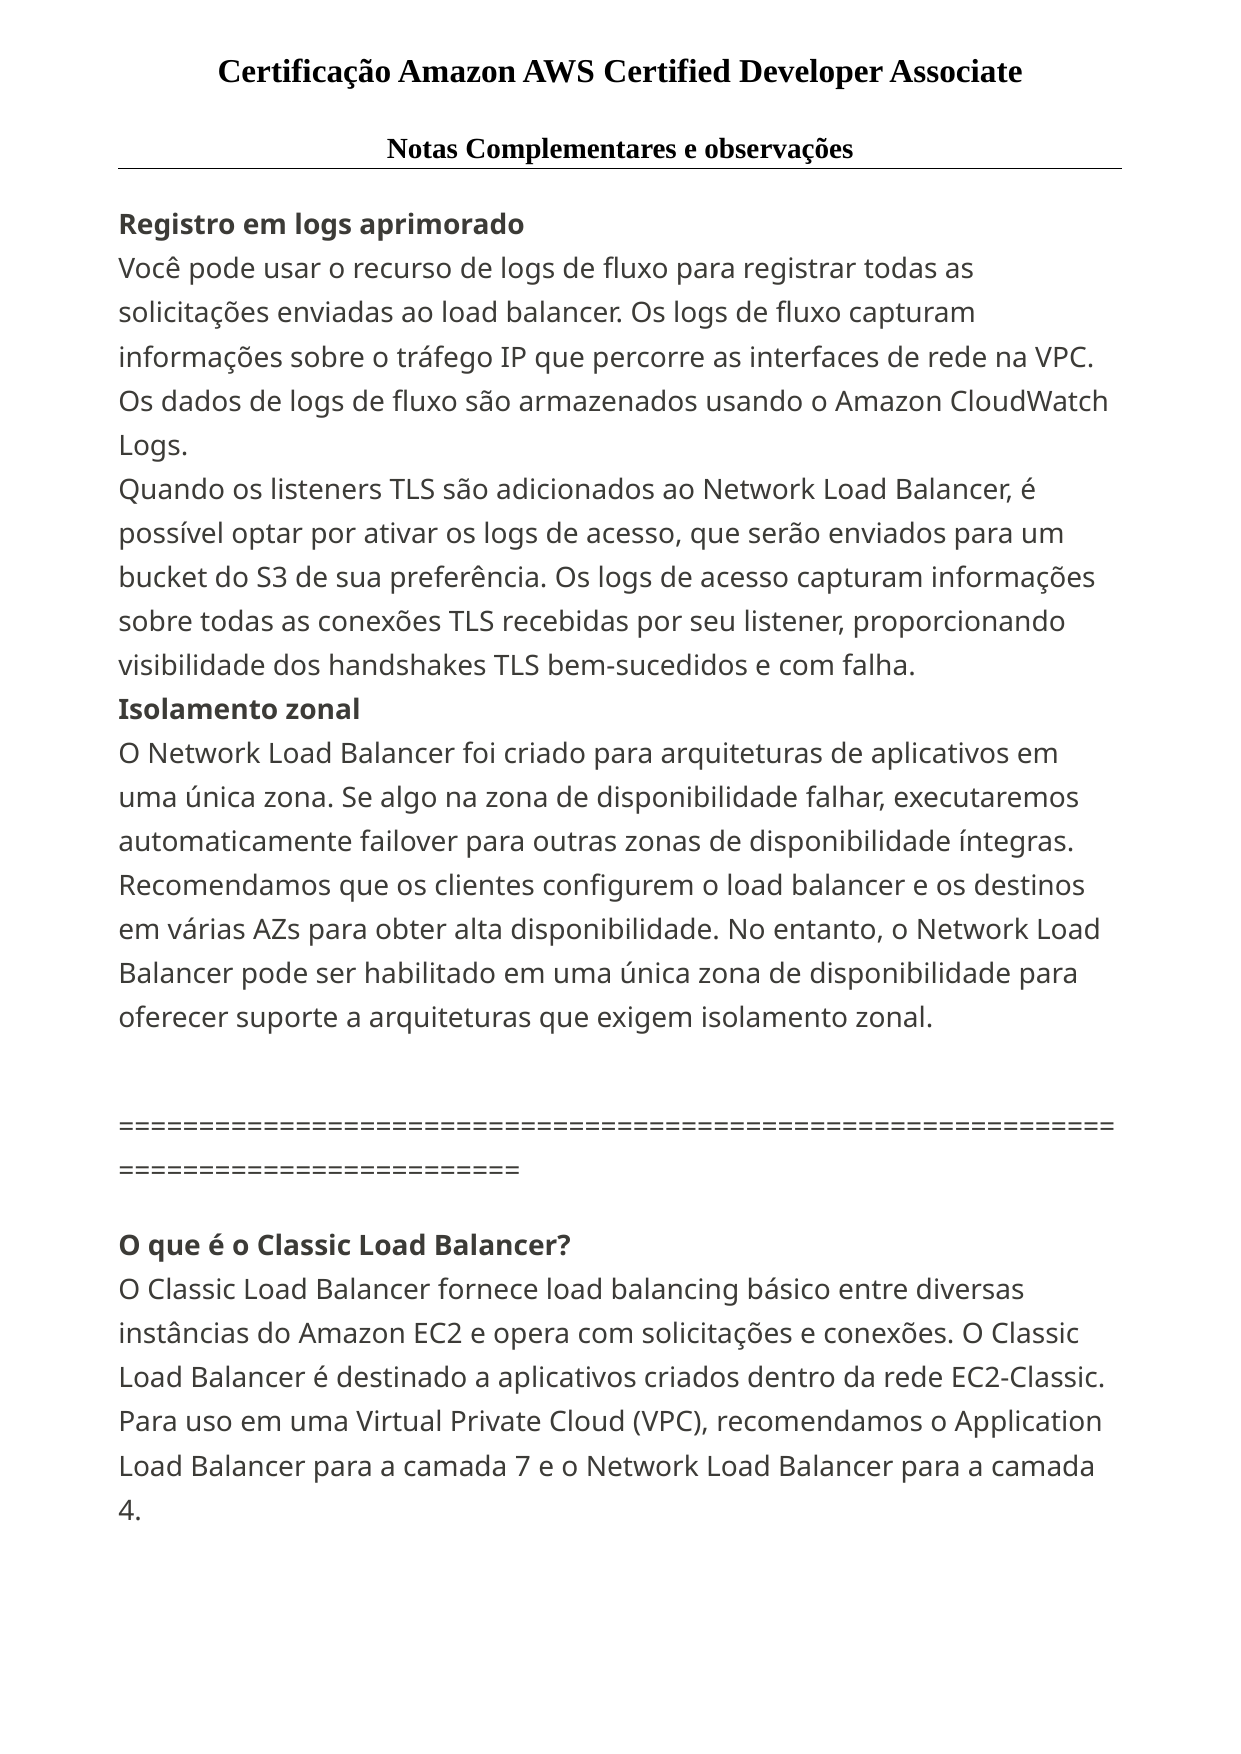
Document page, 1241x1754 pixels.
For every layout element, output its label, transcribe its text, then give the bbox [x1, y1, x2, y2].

text Registro em logs aprimorado Você pode usar o recurso de logs de fluxo para registrar todas as solicitações enviadas ao load balancer. Os logs de fluxo capturam informações sobre o tráfego IP que percorre as interfaces de rede na VPC. Os dados de logs de fluxo são armazenados usando o Amazon CloudWatch Logs. Quando os listeners TLS são adicionados ao Network Load Balancer, é possível optar por ativar os logs de acesso, que serão enviados para um bucket do S3 de sua preferência. Os logs de acesso capturam informações sobre todas as conexões TLS recebidas por seu listener, proporcionando visibilidade dos handshakes TLS bem-sucedidos e com falha. [118, 205, 1122, 684]
text ======================================================================================= [118, 1106, 1122, 1188]
text Isolamento zonal O Network Load Balancer foi criado para arquiteturas de aplicativos em uma única zona. Se algo na zona de disponibilidade falhar, executaremos automaticamente failover para outras zonas de disponibilidade íntegras. Recomendamos que os clientes configurem o load balancer e os destinos em várias AZs para obter alta disponibilidade. No entanto, o Network Load Balancer pode ser habilitado em uma única zona de disponibilidade para oferecer suporte a arquiteturas que exigem isolamento zonal. [118, 689, 1122, 1036]
text O que é o Classic Load Balancer? [118, 1226, 1122, 1264]
text O Classic Load Balancer fornece load balancing básico entre diversas instâncias do Amazon EC2 e opera com solicitações e conexões. O Classic Load Balancer é destinado a aplicativos criados dentro da rede EC2-Classic. Para uso em uma Virtual Private Cloud (VPC), recomendamos o Application Load Balancer para a camada 7 e o Network Load Balancer para a camada 4. [118, 1269, 1122, 1528]
